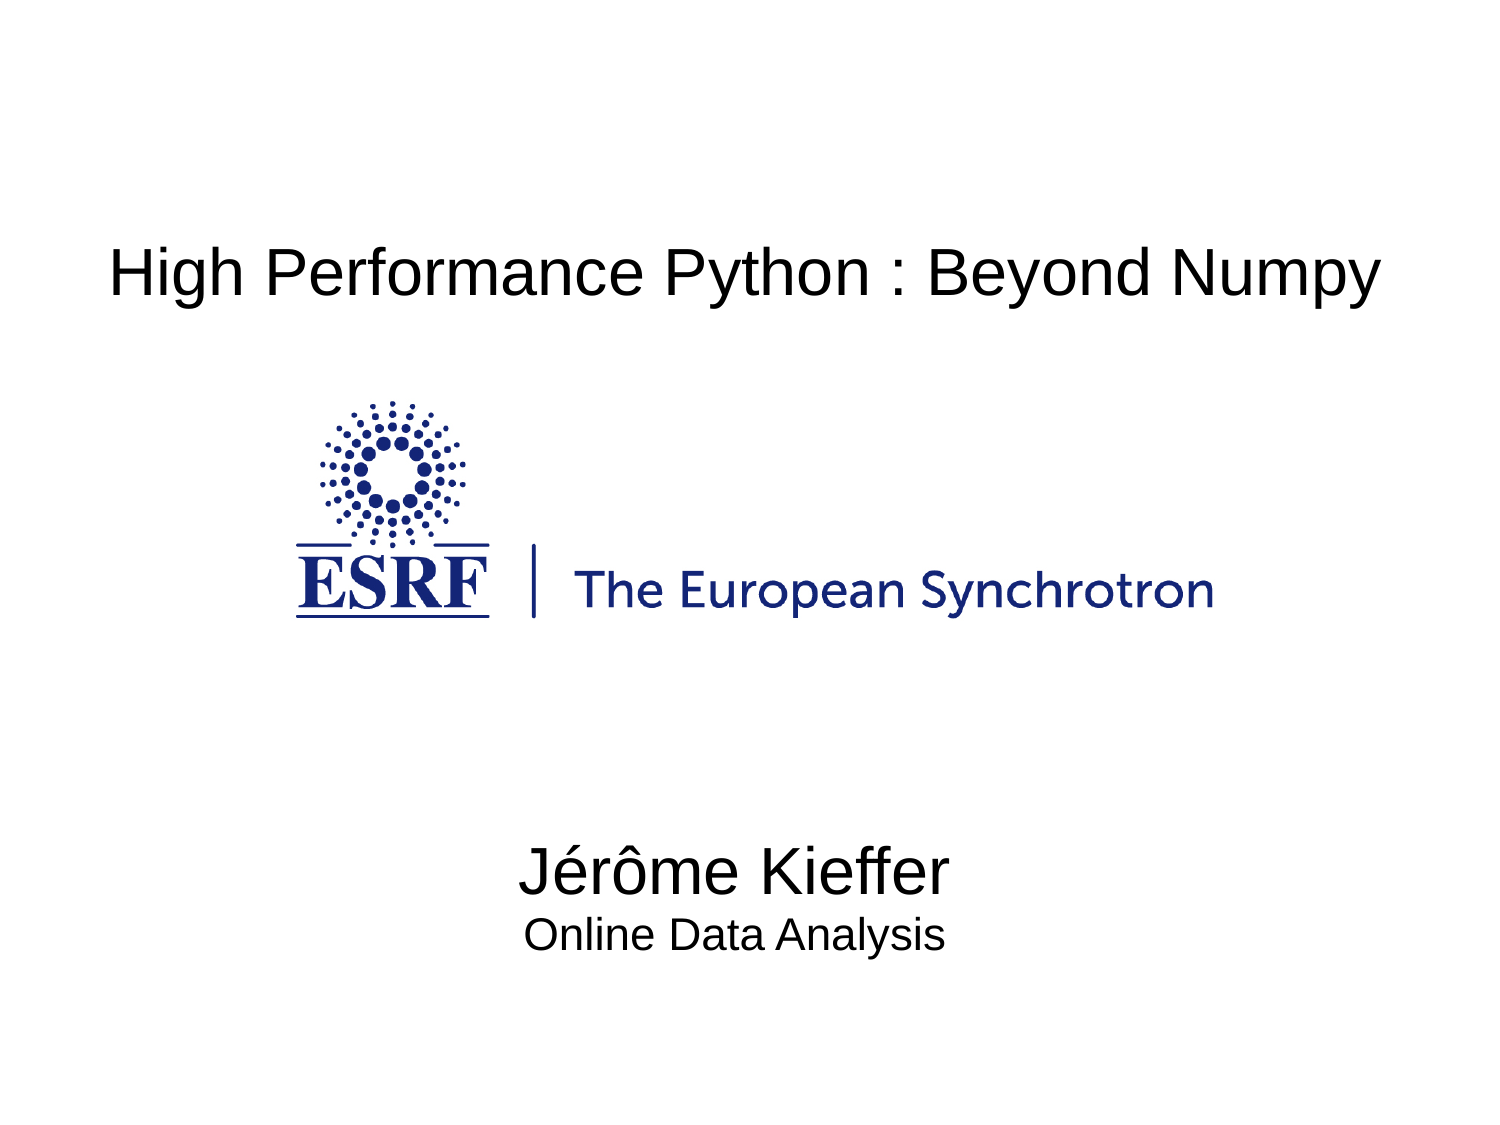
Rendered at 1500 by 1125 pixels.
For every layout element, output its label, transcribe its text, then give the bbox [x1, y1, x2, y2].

subtitle Jérôme Kieffer Online Data Analysis [75, 685, 1395, 1111]
title High Performance Python : Beyond Numpy [70, 178, 1421, 367]
picture [159, 367, 1341, 685]
